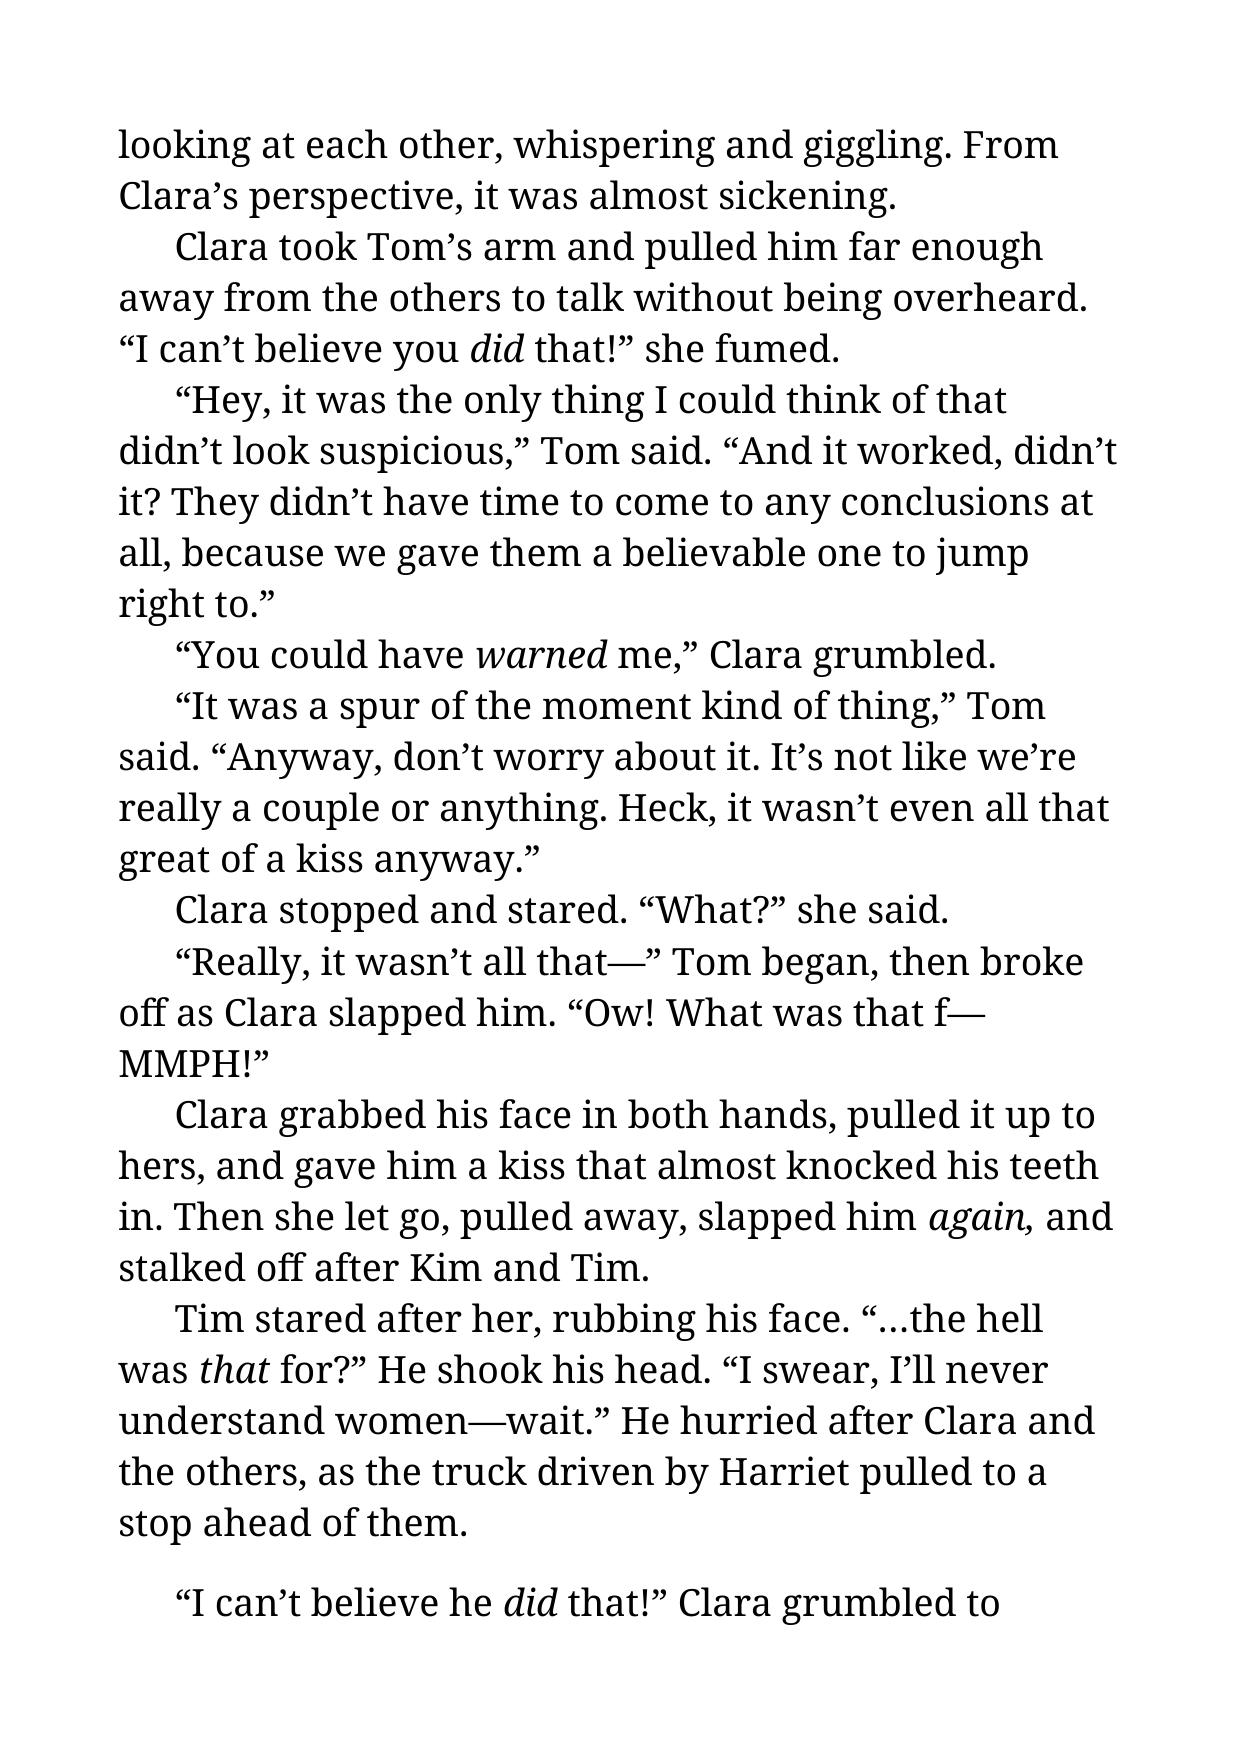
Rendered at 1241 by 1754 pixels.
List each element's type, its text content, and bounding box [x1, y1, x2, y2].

text “It was a spur of the moment kind of thing,” Tom said. “Anyway, don’t worry about it. It’s not like we’re really a couple or anything. Heck, it wasn’t even all that great of a kiss anyway.” [118, 679, 1122, 884]
text Clara stopped and stared. “What?” she said. [118, 884, 1122, 935]
text “You could have warned me,” Clara grumbled. [118, 628, 1122, 679]
text Tim stared after her, rubbing his face. “…the hell was that for?” He shook his head. “I swear, I’ll never understand women—wait.” He hurried after Clara and the others, as the truck driven by Harriet pulled to a stop ahead of them. [118, 1292, 1122, 1547]
text Clara grabbed his face in both hands, pulled it up to hers, and gave him a kiss that almost knocked his teeth in. Then she let go, pulled away, slapped him again, and stalked off after Kim and Tim. [118, 1088, 1122, 1292]
text looking at each other, whispering and giggling. From Clara’s perspective, it was almost sickening. [118, 118, 1122, 220]
text “Hey, it was the only thing I could think of that didn’t look suspicious,” Tom said. “And it worked, didn’t it? They didn’t have time to come to any conclusions at all, because we gave them a believable one to jump right to.” [118, 373, 1122, 628]
text “I can’t believe he did that!” Clara grumbled to [118, 1576, 1122, 1627]
text Clara took Tom’s arm and pulled him far enough away from the others to talk without being overheard. “I can’t believe you did that!” she fumed. [118, 220, 1122, 373]
text “Really, it wasn’t all that—” Tom began, then broke off as Clara slapped him. “Ow! What was that f—MMPH!” [118, 935, 1122, 1088]
